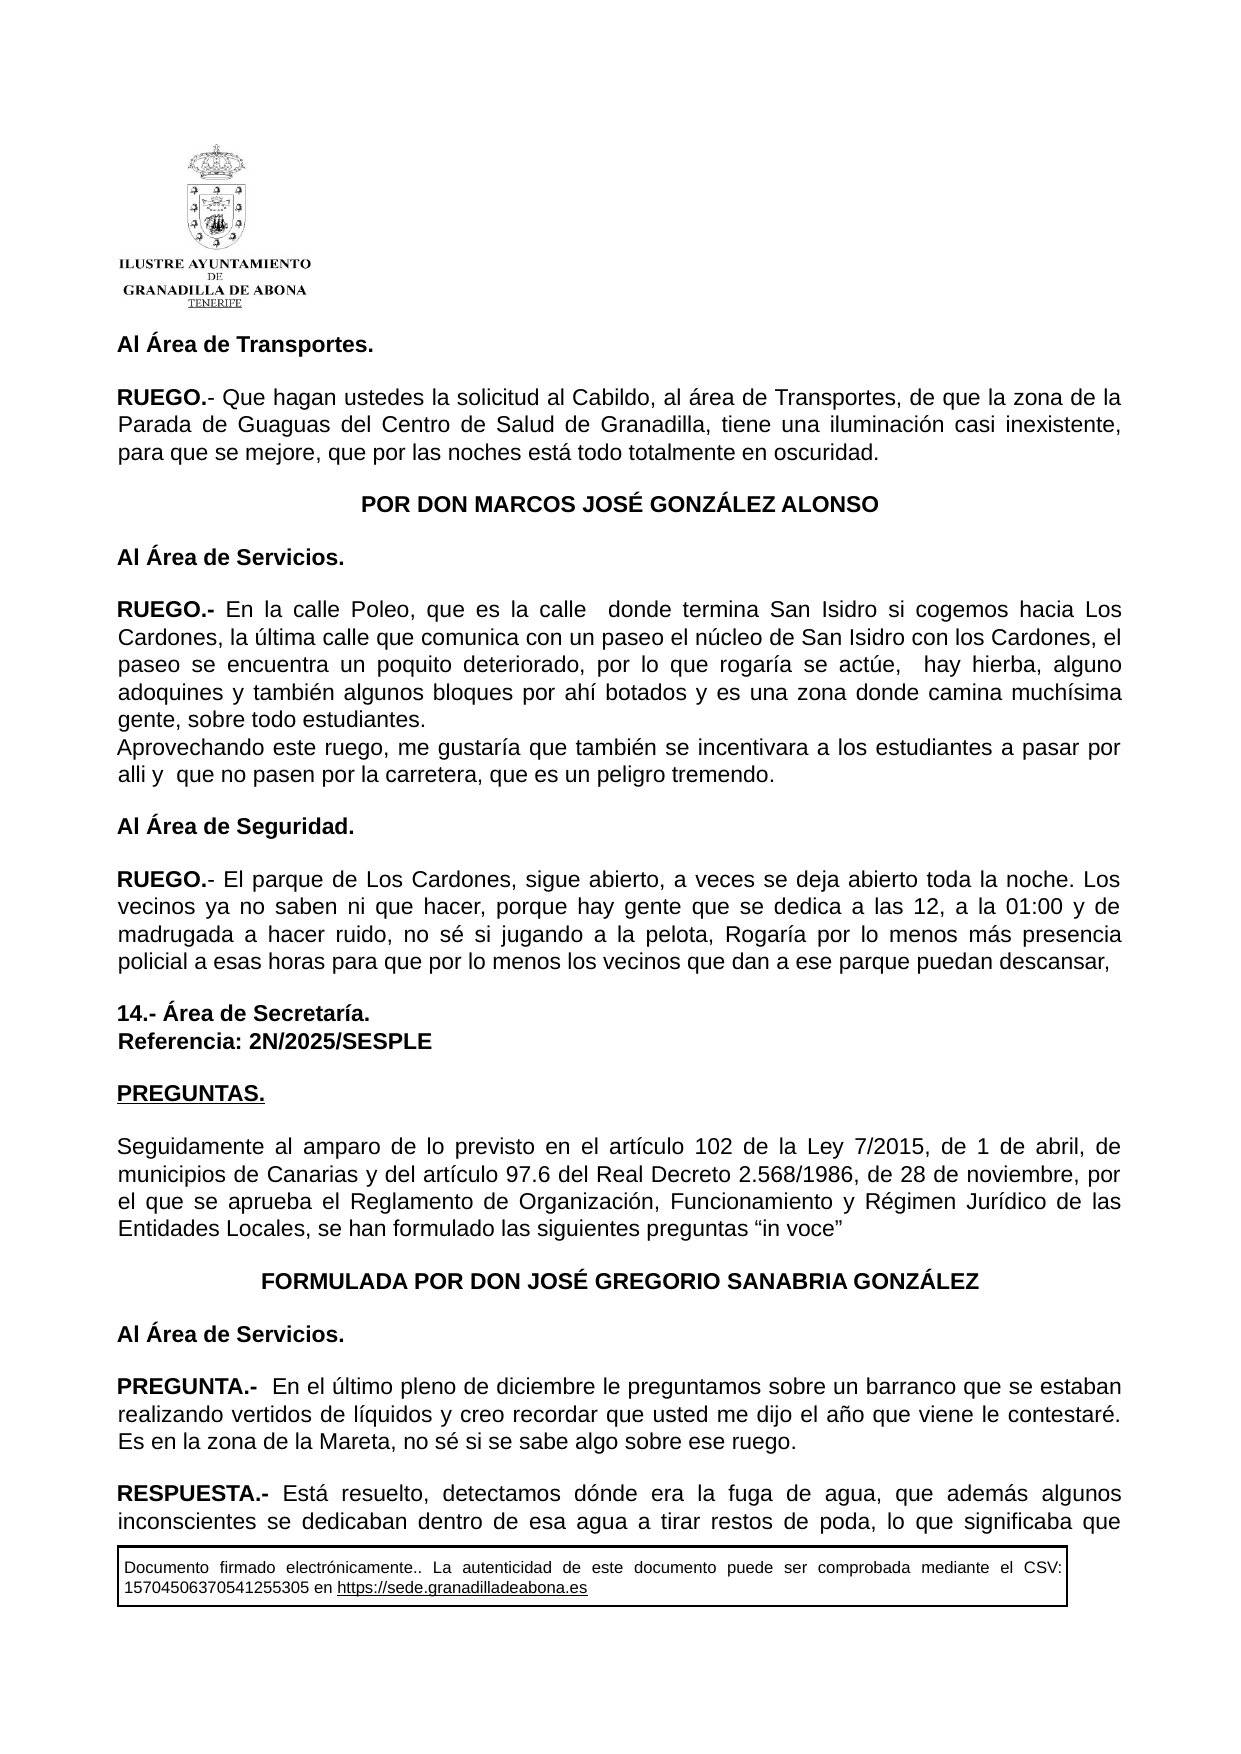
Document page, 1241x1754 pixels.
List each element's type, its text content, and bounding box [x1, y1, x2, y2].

text PREGUNTAS. [117, 1080, 1122, 1107]
text Al Área de Transportes. [117, 331, 1122, 357]
text Al Área de Servicios. [117, 1321, 1122, 1347]
text RESPUESTA.- Está resuelto, detectamos dónde era la fuga de agua, que además algunos inconscientes se dedicaban dentro de esa agua a tirar restos de poda, lo que significaba que [117, 1480, 1122, 1534]
text Al Área de Servicios. [117, 544, 1122, 570]
text RUEGO.- Que hagan ustedes la solicitud al Cabildo, al área de Transportes, de que la zona de la Parada de Guaguas del Centro de Salud de Granadilla, tiene una iluminación casi inexistente, para que se mejore, que por las noches está todo totalmente en oscuridad. [117, 384, 1122, 465]
text Seguidamente al amparo de lo previsto en el artículo 102 de la Ley 7/2015, de 1 de abril, de municipios de Canarias y del artículo 97.6 del Real Decreto 2.568/1986, de 28 de noviembre, por el que se aprueba el Reglamento de Organización, Funcionamiento y Régimen Jurídico de las Entidades Locales, se han formulado las siguientes preguntas “in voce” [117, 1133, 1122, 1242]
text Al Área de Seguridad. [117, 813, 1122, 839]
text 14.- Área de Secretaría. Referencia: 2N/2025/SESPLE [117, 1000, 496, 1054]
text PREGUNTA.- En el último pleno de diciembre le preguntamos sobre un barranco que se estaban realizando vertidos de líquidos y creo recordar que usted me dijo el año que viene le contestaré. Es en la zona de la Mareta, no sé si se sabe algo sobre ese ruego. [117, 1373, 1122, 1454]
text RUEGO.- En la calle Poleo, que es la calle donde termina San Isidro si cogemos hacia Los Cardones, la última calle que comunica con un paseo el núcleo de San Isidro con los Cardones, el paseo se encuentra un poquito deteriorado, por lo que rogaría se actúe, hay hierba, alguno adoquines y también algunos bloques por ahí botados y es una zona donde camina muchísima gente, sobre todo estudiantes. [117, 596, 1122, 732]
text Aprovechando este ruego, me gustaría que también se incentivara a los estudiantes a pasar por alli y que no pasen por la carretera, que es un peligro tremendo. [117, 733, 1122, 787]
subtitle POR DON MARCOS JOSÉ GONZÁLEZ ALONSO [118, 491, 1122, 517]
subtitle FORMULADA POR DON JOSÉ GREGORIO SANABRIA GONZÁLEZ [118, 1268, 1122, 1294]
text RUEGO.- El parque de Los Cardones, sigue abierto, a veces se deja abierto toda la noche. Los vecinos ya no saben ni que hacer, porque hay gente que se dedica a las 12, a la 01:00 y de madrugada a hacer ruido, no sé si jugando a la pelota, Rogaría por lo menos más presencia policial a esas horas para que por lo menos los vecinos que dan a ese parque puedan descansar, [117, 866, 1122, 974]
